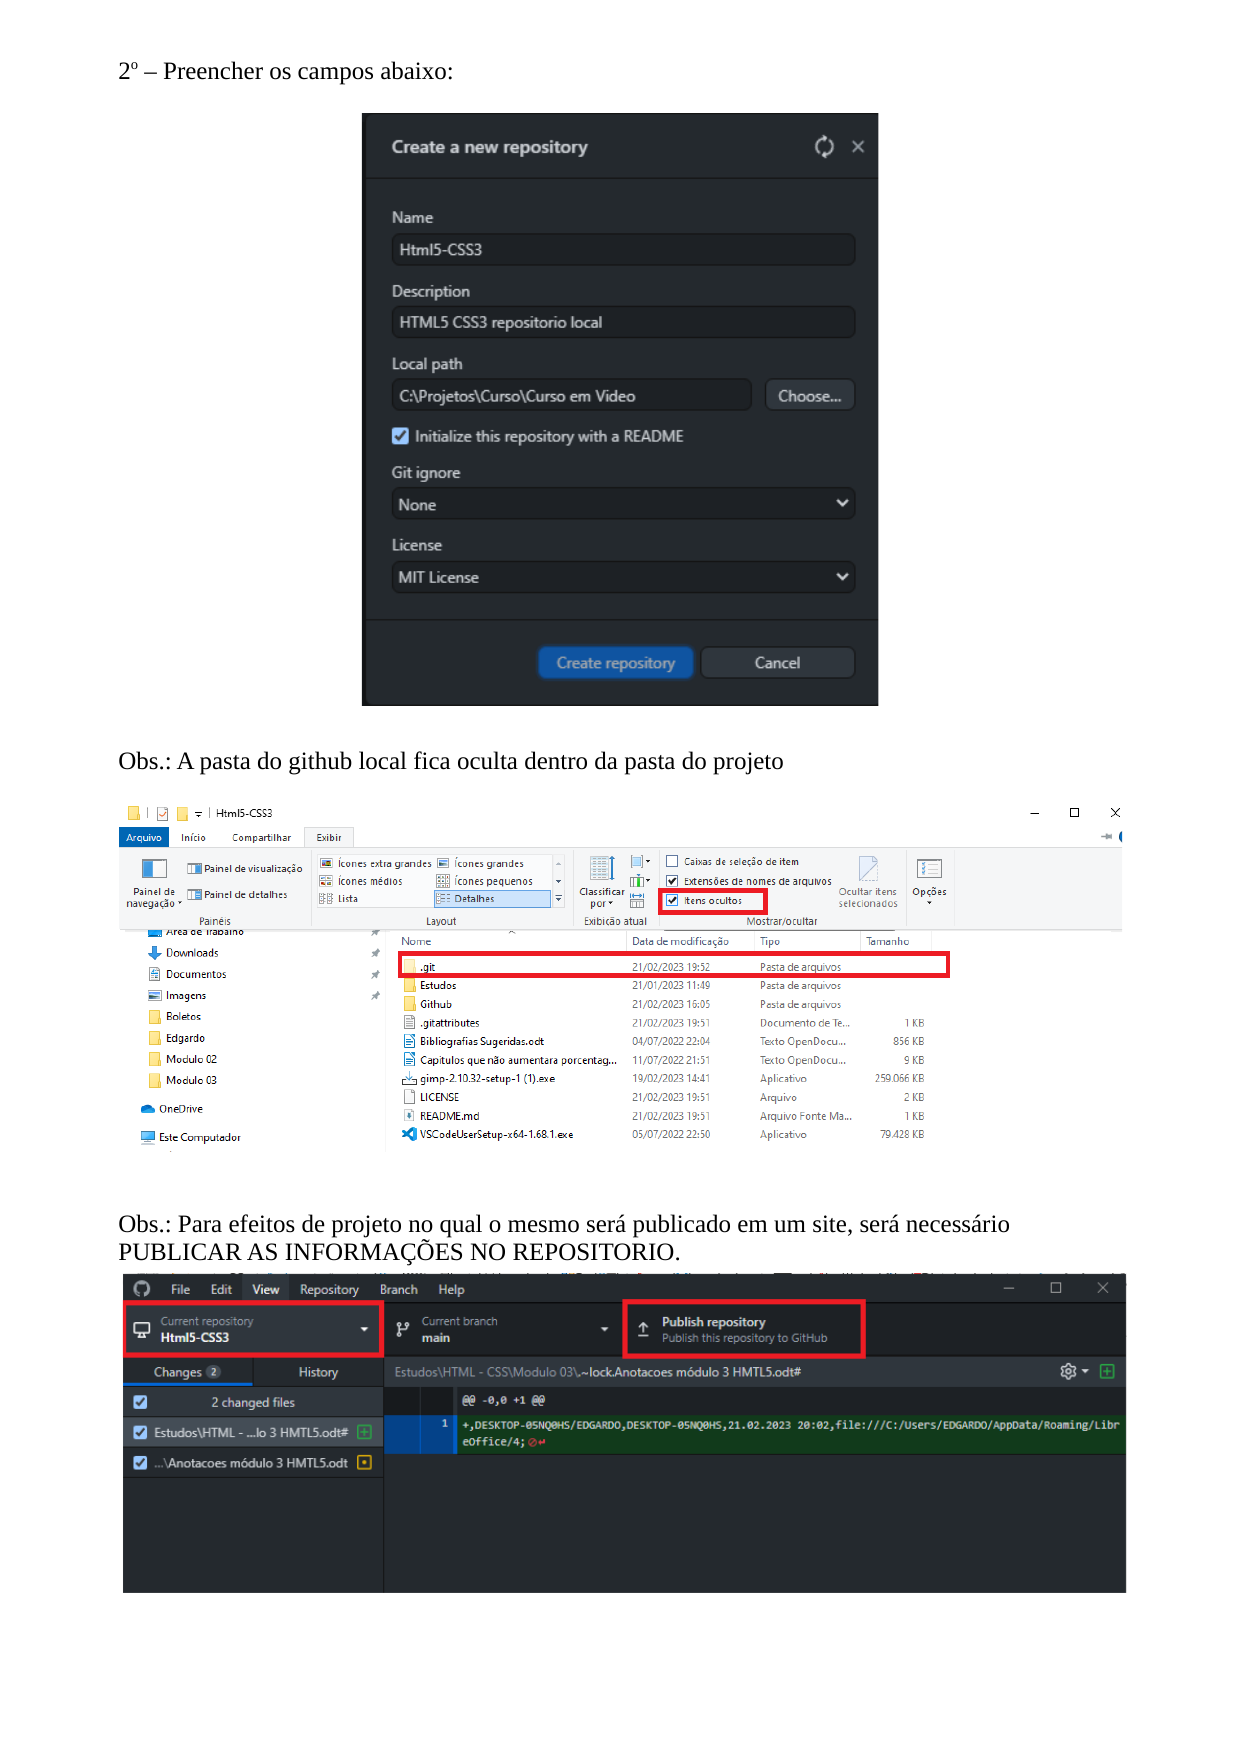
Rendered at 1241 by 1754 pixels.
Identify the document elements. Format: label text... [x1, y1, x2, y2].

text Obs.: A pasta do github local fica oculta dentro da pasta do projeto [118, 746, 1122, 775]
picture [361, 113, 879, 706]
text 2o – Preencher os campos abaixo: [118, 56, 1122, 85]
picture [122, 1273, 1127, 1594]
text Obs.: Para efeitos de projeto no qual o mesmo será publicado em um site, será necessário PUBLICAR AS INFORMAÇÕES NO REPOSITORIO. [118, 1209, 1122, 1266]
picture [118, 800, 1123, 1152]
